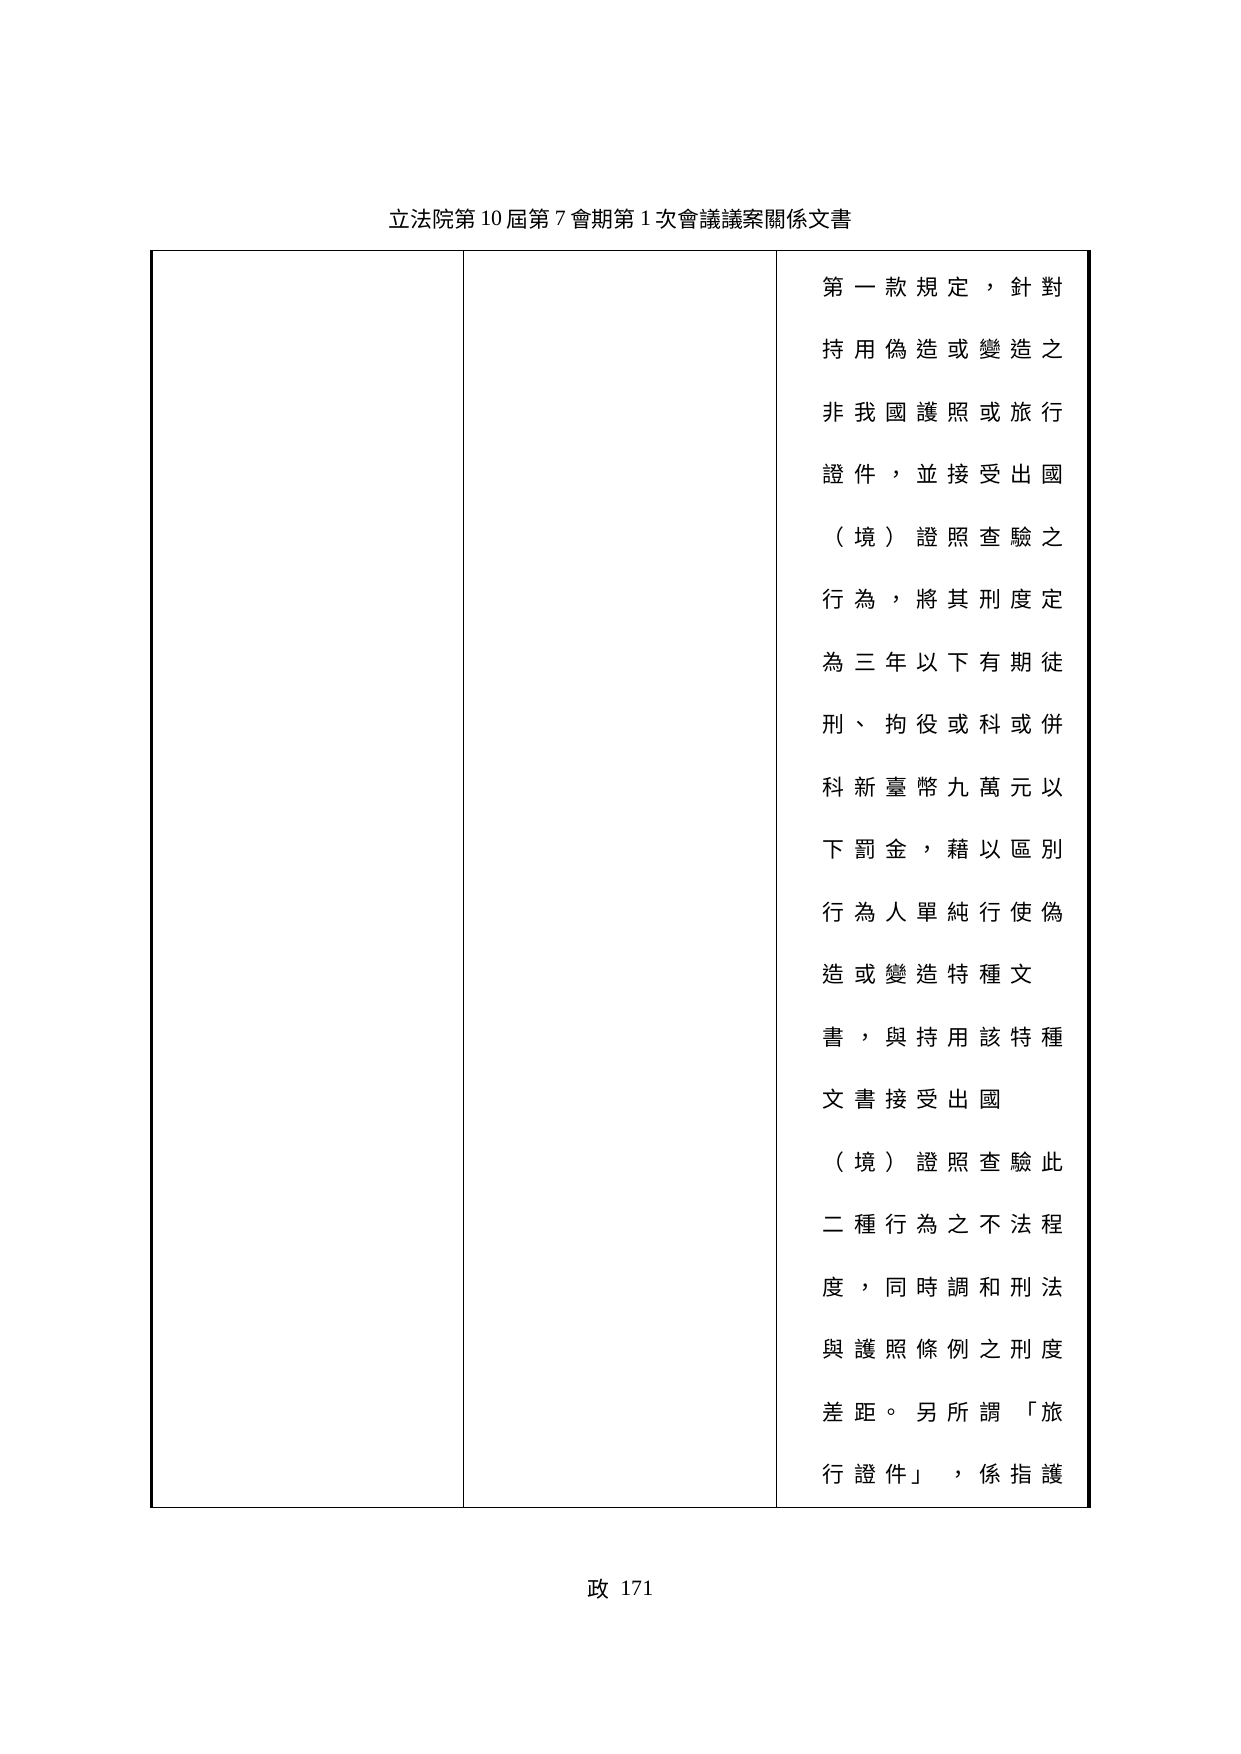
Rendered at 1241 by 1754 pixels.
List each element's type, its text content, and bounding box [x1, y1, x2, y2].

table_cell [153, 251, 463, 1507]
table_cell [464, 251, 776, 1507]
table_cell 第一款規定，針對持用偽造或變造之非我國護照或旅行證件，並接受出國（境）證照查驗之行為，將其刑度定為三年以下有期徒刑、拘役或科或併科新臺幣九萬元以下罰金，藉以區別行為人單純行使偽造或變造特種文書，與持用該特種文書接受出國（境）證照查驗此二種行為之不法程度，同時調和刑法與護照條例之刑度差距。另所謂「旅行證件」，係指護 [777, 251, 1087, 1507]
